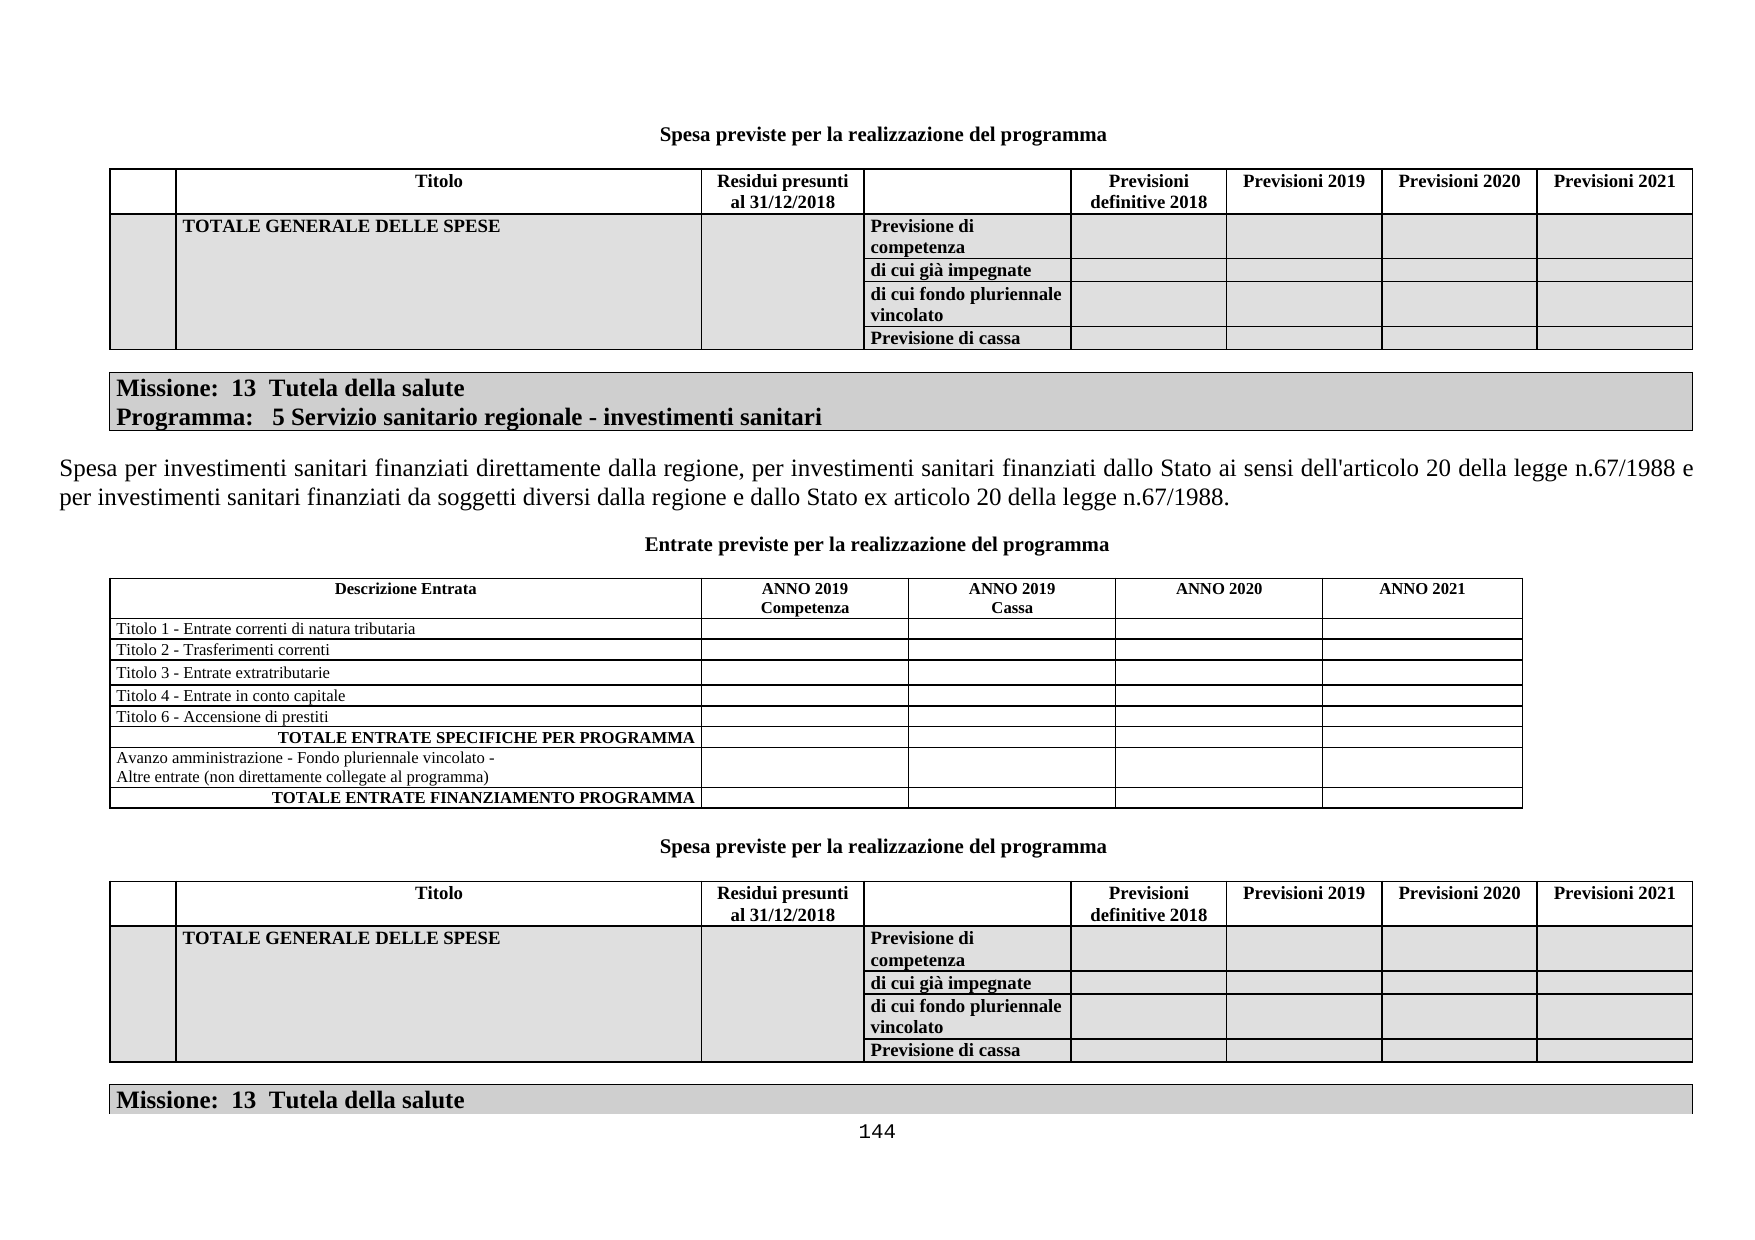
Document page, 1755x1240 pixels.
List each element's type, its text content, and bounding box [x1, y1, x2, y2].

table_cell [702, 215, 863, 258]
table_cell [1072, 259, 1226, 281]
table_cell [1072, 215, 1226, 258]
table_cell Titolo 3 - Entrate extratributarie [111, 661, 701, 684]
table_header Titolo [177, 170, 701, 213]
table_cell [177, 1038, 701, 1061]
table_cell [702, 970, 863, 993]
table_cell [177, 326, 701, 349]
table_cell Programma: 5 Servizio sanitario regionale - investimenti sanitari [110, 402, 1692, 430]
table_cell Previsione di competenza [865, 927, 1070, 970]
table_cell [1072, 972, 1226, 993]
table_cell [1072, 1040, 1226, 1061]
table_cell [1383, 1040, 1536, 1061]
table_cell [1383, 995, 1536, 1038]
table_header Previsioni 2019 [1227, 170, 1381, 213]
table_cell [1383, 259, 1536, 281]
table_cell [1323, 727, 1522, 747]
table_cell [177, 258, 701, 281]
table_header Missione: 13 Tutela della salute [110, 373, 1692, 402]
table_cell Previsione di cassa [865, 327, 1070, 349]
table_cell [1227, 927, 1381, 970]
table_cell [1227, 259, 1381, 281]
table_cell [1227, 1040, 1381, 1061]
table_cell [1538, 927, 1692, 970]
table_cell di cui fondo pluriennale vincolato [865, 282, 1070, 326]
table_cell [1072, 995, 1226, 1038]
table_cell [1227, 215, 1381, 258]
table_header Missione: 13 Tutela della salute [110, 1085, 1692, 1114]
table_cell [1323, 748, 1522, 786]
text Entrate previste per la realizzazione del programma [59, 532, 1695, 556]
text Spesa previste per la realizzazione del programma [59, 118, 1695, 147]
table_cell [909, 748, 1115, 786]
table_header [111, 882, 175, 925]
table_cell [111, 927, 175, 970]
table_cell [1116, 686, 1322, 705]
table_header [111, 170, 175, 213]
table_header ANNO 2019 Cassa [909, 579, 1115, 617]
table_cell Titolo 4 - Entrate in conto capitale [111, 686, 701, 705]
table_cell [1116, 640, 1322, 659]
table_header Previsioni 2021 [1538, 882, 1692, 925]
table_cell [1072, 927, 1226, 970]
table_cell di cui già impegnate [865, 259, 1070, 281]
table_header Descrizione Entrata [111, 579, 701, 617]
table_cell Previsione di competenza [865, 215, 1070, 258]
table_cell [702, 1038, 863, 1061]
table_cell [111, 215, 175, 258]
table_cell [1116, 788, 1322, 807]
table_cell [1116, 748, 1322, 786]
table_cell Titolo 6 - Accensione di prestiti [111, 707, 701, 726]
table_header Previsioni 2019 [1227, 882, 1381, 925]
table_header Previsioni definitive 2018 [1072, 170, 1226, 213]
table_header Previsioni 2020 [1383, 882, 1536, 925]
table_cell [1323, 661, 1522, 684]
table_cell [1538, 972, 1692, 993]
table_cell [909, 788, 1115, 807]
table_cell [1538, 1040, 1692, 1061]
table_cell [111, 258, 175, 281]
table_cell [702, 619, 908, 638]
table_cell [1227, 327, 1381, 349]
table_header ANNO 2021 [1323, 579, 1522, 617]
table_cell [111, 993, 175, 1038]
table_cell [1323, 686, 1522, 705]
table_cell [1383, 972, 1536, 993]
table_cell Titolo 1 - Entrate correnti di natura tributaria [111, 619, 701, 638]
table_cell Previsione di cassa [865, 1040, 1070, 1061]
table_cell TOTALE ENTRATE FINANZIAMENTO PROGRAMMA [111, 788, 701, 807]
table_cell TOTALE GENERALE DELLE SPESE [177, 215, 701, 258]
table_cell [702, 661, 908, 684]
table_header ANNO 2020 [1116, 579, 1322, 617]
table_header Residui presunti al 31/12/2018 [702, 882, 863, 925]
table_cell [702, 707, 908, 726]
table_header Titolo [177, 882, 701, 925]
table_cell [111, 970, 175, 993]
table_cell TOTALE GENERALE DELLE SPESE [177, 927, 701, 970]
table_header [865, 170, 1070, 213]
table_cell [1538, 259, 1692, 281]
table_cell [1323, 640, 1522, 659]
table_cell [1323, 788, 1522, 807]
text Spesa previste per la realizzazione del programma [59, 830, 1695, 859]
table_cell [1383, 927, 1536, 970]
table_cell [1116, 619, 1322, 638]
table_header ANNO 2019 Competenza [702, 579, 908, 617]
table_cell [702, 727, 908, 747]
table_cell [702, 748, 908, 786]
table_cell [909, 707, 1115, 726]
table_cell [1116, 727, 1322, 747]
table_header Residui presunti al 31/12/2018 [702, 170, 863, 213]
table_cell [909, 686, 1115, 705]
table_header [865, 882, 1070, 925]
table_cell [111, 1038, 175, 1061]
table_cell [1538, 215, 1692, 258]
table_cell [1227, 995, 1381, 1038]
table_cell [702, 326, 863, 349]
table_cell [1227, 972, 1381, 993]
table_cell [1116, 707, 1322, 726]
table_cell di cui già impegnate [865, 972, 1070, 993]
table_cell [1538, 995, 1692, 1038]
table_cell [909, 661, 1115, 684]
table_cell [1383, 327, 1536, 349]
table_cell Titolo 2 - Trasferimenti correnti [111, 640, 701, 659]
table_cell [909, 727, 1115, 747]
table_cell [1538, 327, 1692, 349]
table_cell [1227, 282, 1381, 326]
table_cell [177, 281, 701, 326]
table_cell TOTALE ENTRATE SPECIFICHE PER PROGRAMMA [111, 727, 701, 747]
table_cell [1323, 619, 1522, 638]
table_cell [702, 788, 908, 807]
table_cell [1072, 327, 1226, 349]
table_cell [702, 640, 908, 659]
table_header Previsioni 2020 [1383, 170, 1536, 213]
table_cell [1072, 282, 1226, 326]
table_cell [111, 326, 175, 349]
table_cell [1323, 707, 1522, 726]
table_cell [1383, 215, 1536, 258]
table_cell Avanzo amministrazione - Fondo pluriennale vincolato - Altre entrate (non direttamente collegate al programma) [111, 748, 701, 786]
table_header Previsioni 2021 [1538, 170, 1692, 213]
table_cell [111, 281, 175, 326]
table_cell [1383, 282, 1536, 326]
table_cell [702, 686, 908, 705]
table_cell [1538, 282, 1692, 326]
text Spesa per investimenti sanitari finanziati direttamente dalla regione, per investimenti sanitari finanziati dallo Stato ai sensi dell'articolo 20 della legge n.67/1988 e per investimenti sanitari finanziati da soggetti diversi dalla regione e dallo Stato ex articolo 20 della legge n.67/1988. [59, 453, 1695, 510]
table_cell [702, 258, 863, 281]
table_cell [177, 993, 701, 1038]
table_cell [177, 970, 701, 993]
table_cell [909, 640, 1115, 659]
table_cell [702, 927, 863, 970]
table_cell di cui fondo pluriennale vincolato [865, 995, 1070, 1038]
table_header Previsioni definitive 2018 [1072, 882, 1226, 925]
table_cell [909, 619, 1115, 638]
table_cell [702, 281, 863, 326]
table_cell [1116, 661, 1322, 684]
table_cell [702, 993, 863, 1038]
